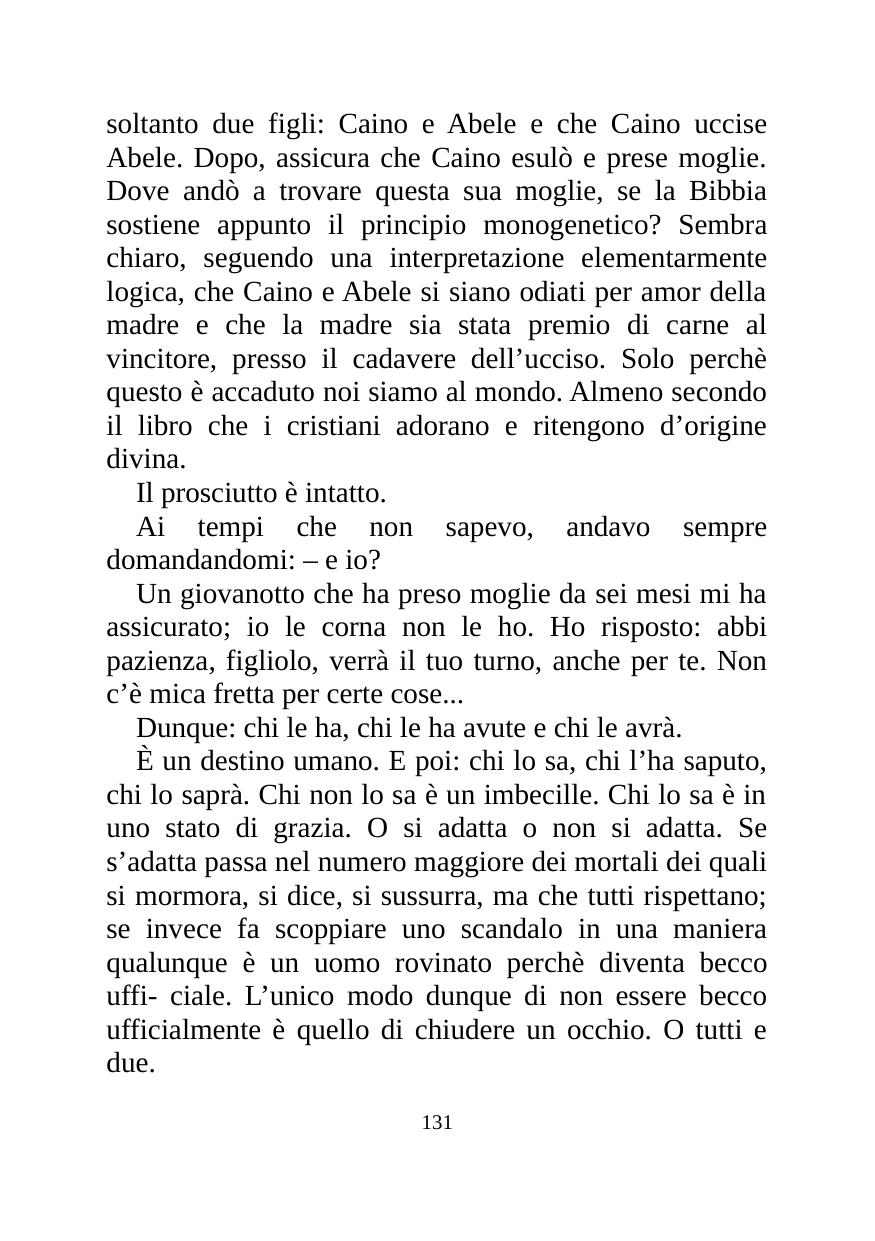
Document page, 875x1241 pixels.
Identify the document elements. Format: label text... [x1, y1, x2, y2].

text È un destino umano. E poi: chi lo sa, chi l’ha saputo, chi lo saprà. Chi non lo sa è un imbecille. Chi lo sa è in uno stato di grazia. O si adatta o non si adatta. Se s’adatta passa nel numero maggiore dei mortali dei quali si mormora, si dice, si sussurra, ma che tutti rispettano; se invece fa scoppiare uno scandalo in una maniera qualunque è un uomo rovinato perchè diventa becco uffi- ciale. L’unico modo dunque di non essere becco ufficialmente è quello di chiudere un occhio. O tutti e due. [106, 743, 768, 1079]
text Ai tempi che non sapevo, andavo sempre domandandomi: – e io? [106, 509, 768, 576]
text Il prosciutto è intatto. [106, 475, 768, 509]
text Dunque: chi le ha, chi le ha avute e chi le avrà. [106, 710, 768, 743]
text Un giovanotto che ha preso moglie da sei mesi mi ha assicurato; io le corna non le ho. Ho risposto: abbi pazienza, figliolo, verrà il tuo turno, anche per te. Non c’è mica fretta per certe cose... [106, 576, 768, 710]
text soltanto due figli: Caino e Abele e che Caino uccise Abele. Dopo, assicura che Caino esulò e prese moglie. Dove andò a trovare questa sua moglie, se la Bibbia sostiene appunto il principio monogenetico? Sembra chiaro, seguendo una interpretazione elementarmente logica, che Caino e Abele si siano odiati per amor della madre e che la madre sia stata premio di carne al vincitore, presso il cadavere dell’ucciso. Solo perchè questo è accaduto noi siamo al mondo. Almeno secondo il libro che i cristiani adorano e ritengono d’origine divina. [106, 106, 768, 475]
